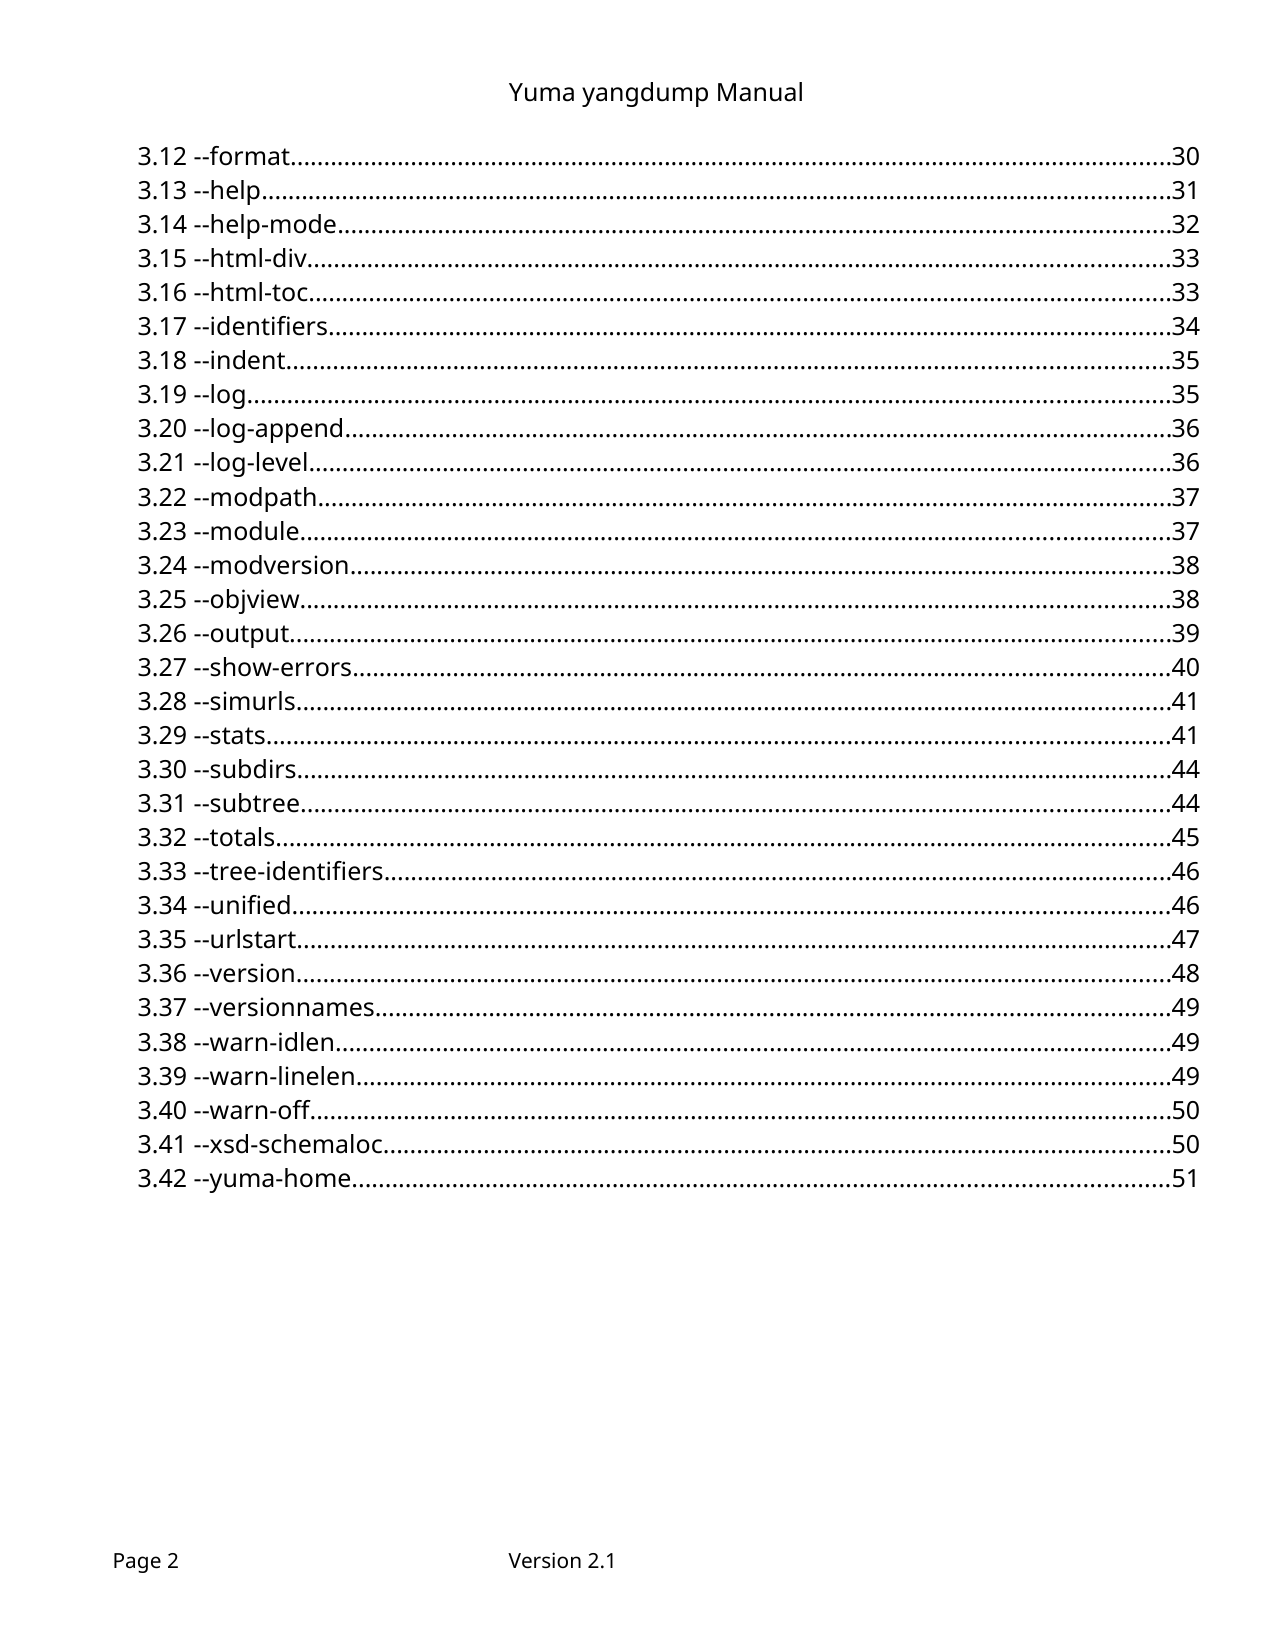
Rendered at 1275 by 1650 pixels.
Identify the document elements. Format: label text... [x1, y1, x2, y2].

text 3.14 --help-mode 32 [137, 207, 1200, 241]
text 3.15 --html-div 33 [137, 241, 1200, 275]
text 3.22 --modpath 37 [137, 479, 1200, 513]
text 3.16 --html-toc 33 [137, 275, 1200, 309]
text 3.21 --log-level 36 [137, 445, 1200, 479]
text 3.36 --version 48 [137, 956, 1200, 990]
text 3.39 --warn-linelen 49 [137, 1058, 1200, 1092]
text 3.27 --show-errors 40 [137, 649, 1200, 683]
text 3.38 --warn-idlen 49 [137, 1024, 1200, 1058]
text 3.42 --yuma-home 51 [137, 1160, 1200, 1194]
text 3.26 --output 39 [137, 615, 1200, 649]
text 3.29 --stats 41 [137, 718, 1200, 752]
text 3.19 --log 35 [137, 377, 1200, 411]
text 3.32 --totals 45 [137, 820, 1200, 854]
text 3.37 --versionnames 49 [137, 990, 1200, 1024]
text 3.33 --tree-identifiers 46 [137, 854, 1200, 888]
text 3.24 --modversion 38 [137, 547, 1200, 581]
text 3.30 --subdirs 44 [137, 752, 1200, 786]
text 3.35 --urlstart 47 [137, 922, 1200, 956]
text 3.20 --log-append 36 [137, 411, 1200, 445]
text 3.40 --warn-off 50 [137, 1092, 1200, 1126]
text 3.12 --format 30 [137, 138, 1200, 173]
text 3.13 --help 31 [137, 173, 1200, 207]
text 3.18 --indent 35 [137, 343, 1200, 377]
text 3.31 --subtree 44 [137, 786, 1200, 820]
text 3.41 --xsd-schemaloc 50 [137, 1126, 1200, 1160]
text 3.25 --objview 38 [137, 581, 1200, 615]
text 3.17 --identifiers 34 [137, 309, 1200, 343]
text 3.23 --module 37 [137, 513, 1200, 547]
text 3.28 --simurls 41 [137, 683, 1200, 718]
text 3.34 --unified 46 [137, 888, 1200, 922]
